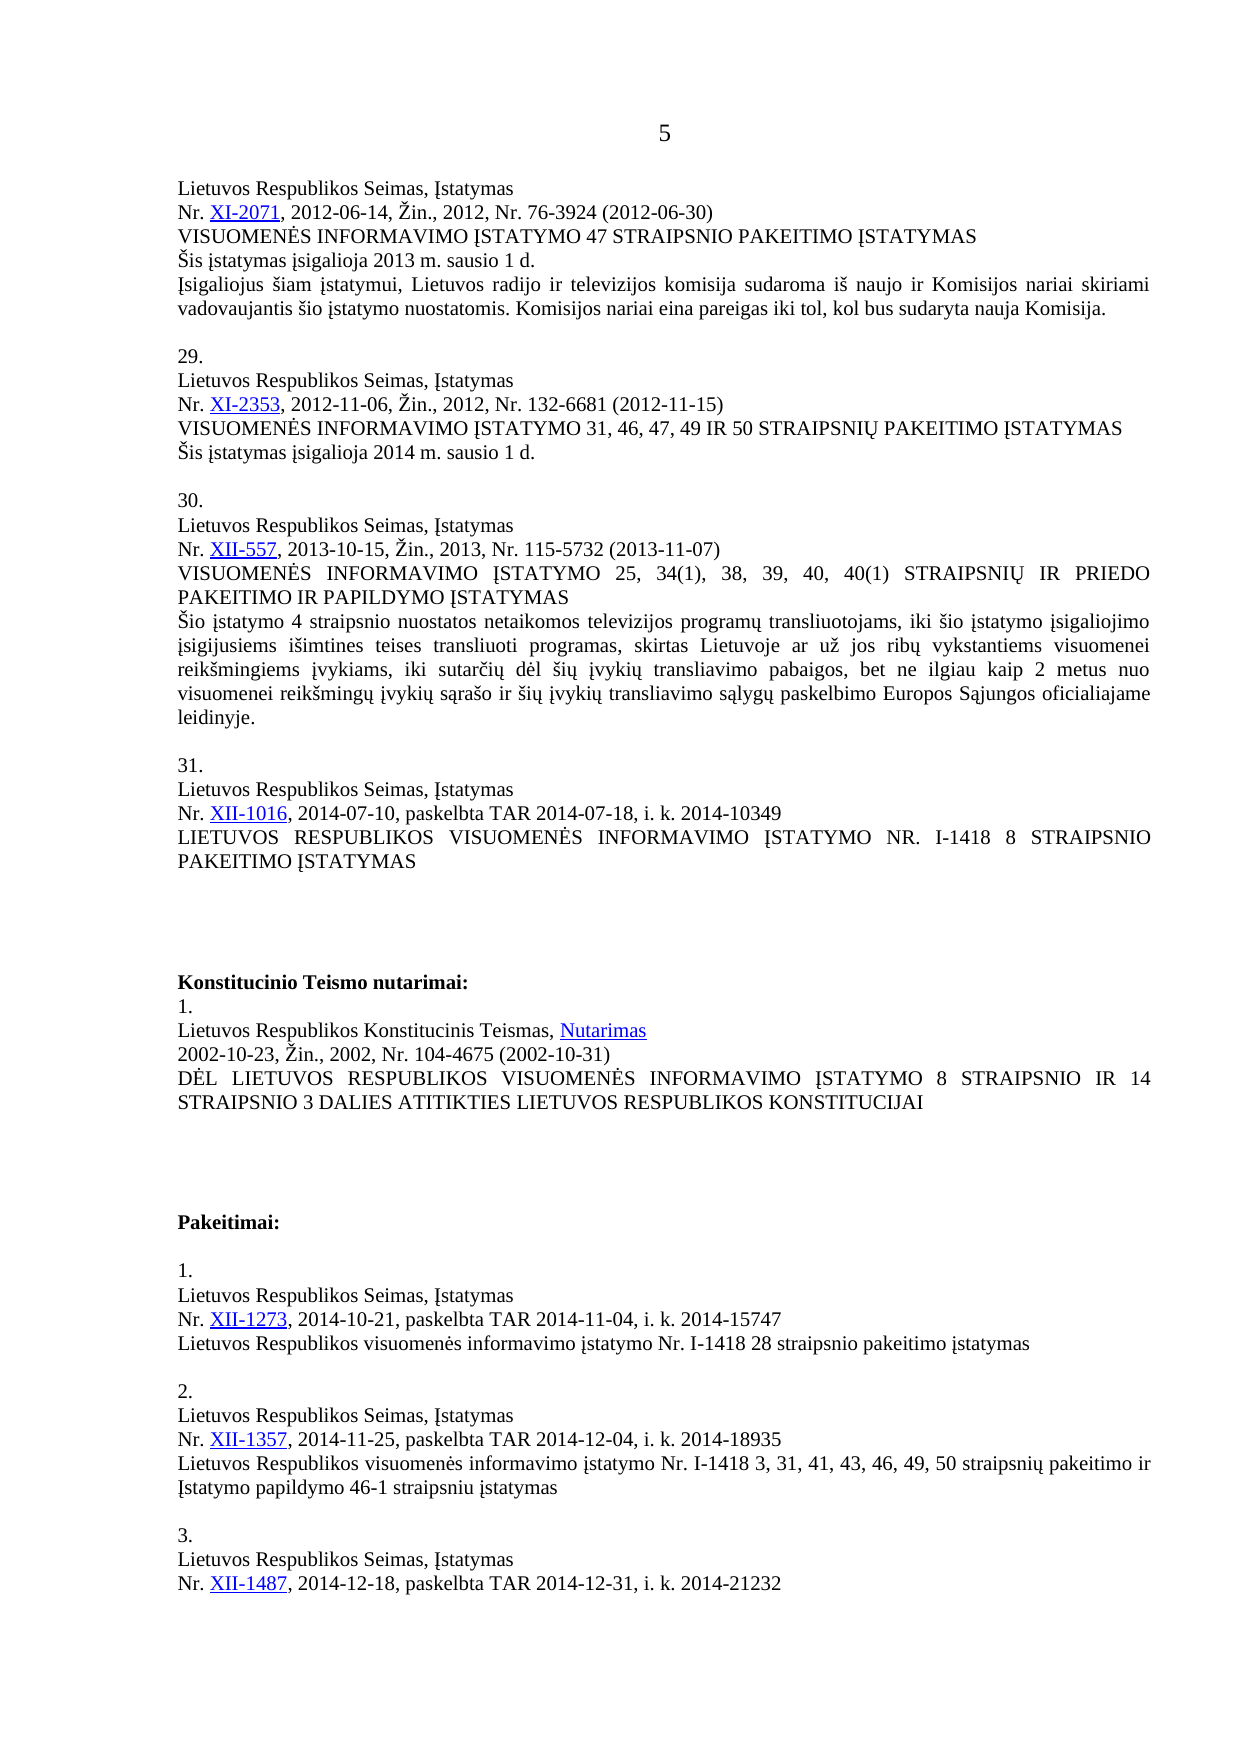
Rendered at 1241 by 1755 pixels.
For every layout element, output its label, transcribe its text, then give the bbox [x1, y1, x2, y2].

text Nr. XII-1357, 2014-11-25, paskelbta TAR 2014-12-04, i. k. 2014-18935 [177, 1427, 1152, 1451]
text Lietuvos Respublikos visuomenės informavimo įstatymo Nr. I-1418 3, 31, 41, 43, 46, 49, 50 straipsnių pakeitimo ir Įstatymo papildymo 46-1 straipsniu įstatymas [177, 1451, 1152, 1499]
text 3. [177, 1523, 1152, 1547]
text 29. [177, 344, 1152, 368]
text Lietuvos Respublikos Seimas, Įstatymas [177, 1282, 1152, 1307]
text Lietuvos Respublikos Seimas, Įstatymas [177, 777, 1152, 801]
text Konstitucinio Teismo nutarimai: [177, 970, 1152, 994]
text Nr. XI-2071, 2012-06-14, Žin., 2012, Nr. 76-3924 (2012-06-30) [177, 200, 1152, 224]
text Šis įstatymas įsigalioja 2014 m. sausio 1 d. [177, 440, 1152, 464]
text VISUOMENĖS INFORMAVIMO ĮSTATYMO 47 STRAIPSNIO PAKEITIMO ĮSTATYMAS [177, 224, 1152, 248]
text VISUOMENĖS INFORMAVIMO ĮSTATYMO 25, 34(1), 38, 39, 40, 40(1) STRAIPSNIŲ IR PRIEDO PAKEITIMO IR PAPILDYMO ĮSTATYMAS [177, 561, 1152, 609]
text 30. [177, 488, 1152, 512]
text 31. [177, 753, 1152, 777]
text Lietuvos Respublikos Seimas, Įstatymas [177, 1547, 1152, 1571]
text Lietuvos Respublikos Seimas, Įstatymas [177, 368, 1152, 392]
text 1. [177, 994, 1152, 1018]
text 2. [177, 1379, 1152, 1403]
text Nr. XII-1016, 2014-07-10, paskelbta TAR 2014-07-18, i. k. 2014-10349 [177, 801, 1152, 825]
text Nr. XI-2353, 2012-11-06, Žin., 2012, Nr. 132-6681 (2012-11-15) [177, 392, 1152, 416]
text Nr. XII-1487, 2014-12-18, paskelbta TAR 2014-12-31, i. k. 2014-21232 [177, 1571, 1152, 1595]
text LIETUVOS RESPUBLIKOS VISUOMENĖS INFORMAVIMO ĮSTATYMO NR. I-1418 8 STRAIPSNIO PAKEITIMO ĮSTATYMAS [177, 825, 1152, 873]
text 2002-10-23, Žin., 2002, Nr. 104-4675 (2002-10-31) [177, 1042, 1152, 1066]
text Nr. XII-557, 2013-10-15, Žin., 2013, Nr. 115-5732 (2013-11-07) [177, 537, 1152, 561]
text Lietuvos Respublikos Seimas, Įstatymas [177, 176, 1152, 200]
text 1. [177, 1258, 1152, 1282]
text Lietuvos Respublikos Seimas, Įstatymas [177, 1403, 1152, 1427]
text DĖL LIETUVOS RESPUBLIKOS VISUOMENĖS INFORMAVIMO ĮSTATYMO 8 STRAIPSNIO IR 14 STRAIPSNIO 3 DALIES ATITIKTIES LIETUVOS RESPUBLIKOS KONSTITUCIJAI [177, 1066, 1152, 1114]
text Lietuvos Respublikos visuomenės informavimo įstatymo Nr. I-1418 28 straipsnio pakeitimo įstatymas [177, 1331, 1152, 1355]
text Nr. XII-1273, 2014-10-21, paskelbta TAR 2014-11-04, i. k. 2014-15747 [177, 1307, 1152, 1331]
text Šis įstatymas įsigalioja 2013 m. sausio 1 d. [177, 248, 1152, 272]
text Pakeitimai: [177, 1210, 1152, 1234]
text Lietuvos Respublikos Konstitucinis Teismas, Nutarimas [177, 1018, 1152, 1042]
text Lietuvos Respublikos Seimas, Įstatymas [177, 512, 1152, 537]
text Šio įstatymo 4 straipsnio nuostatos netaikomos televizijos programų transliuotojams, iki šio įstatymo įsigaliojimo įsigijusiems išimtines teises transliuoti programas, skirtas Lietuvoje ar už jos ribų vykstantiems visuomenei reikšmingiems įvykiams, iki sutarčių dėl šių įvykių transliavimo pabaigos, bet ne ilgiau kaip 2 metus nuo visuomenei reikšmingų įvykių sąrašo ir šių įvykių transliavimo sąlygų paskelbimo Europos Sąjungos oficialiajame leidinyje. [177, 609, 1152, 729]
text VISUOMENĖS INFORMAVIMO ĮSTATYMO 31, 46, 47, 49 IR 50 STRAIPSNIŲ PAKEITIMO ĮSTATYMAS [177, 416, 1152, 440]
text Įsigaliojus šiam įstatymui, Lietuvos radijo ir televizijos komisija sudaroma iš naujo ir Komisijos nariai skiriami vadovaujantis šio įstatymo nuostatomis. Komisijos nariai eina pareigas iki tol, kol bus sudaryta nauja Komisija. [177, 272, 1152, 320]
